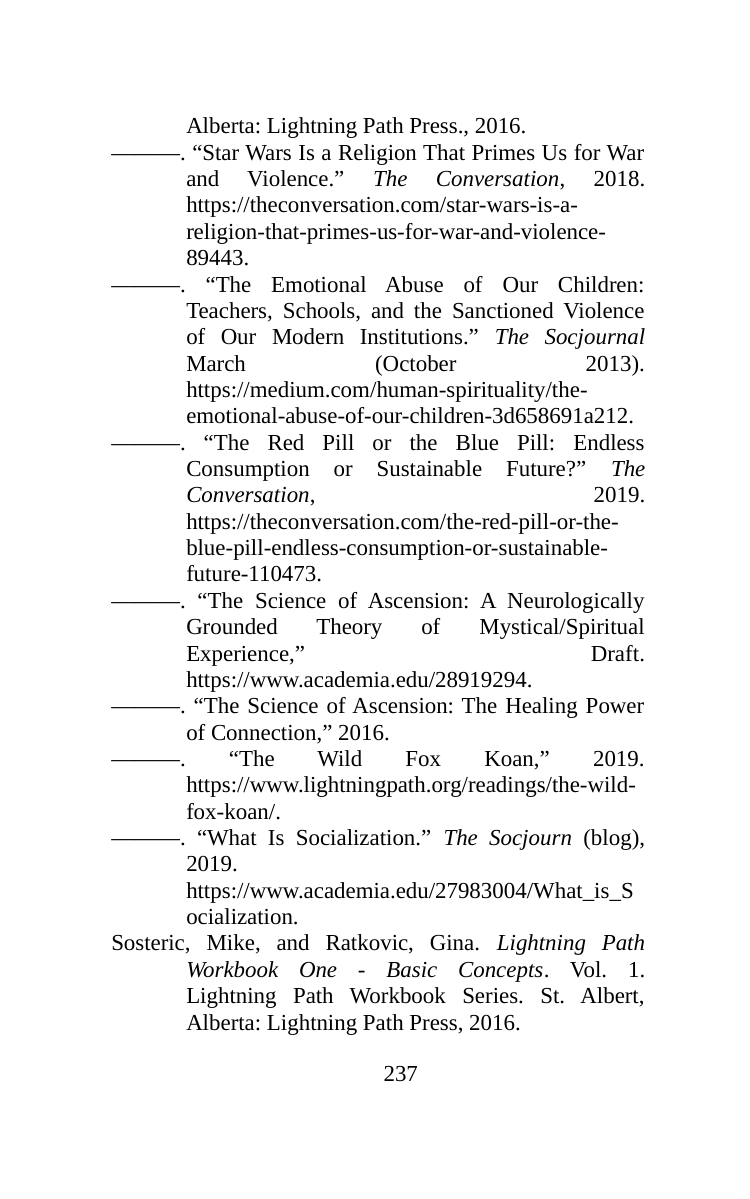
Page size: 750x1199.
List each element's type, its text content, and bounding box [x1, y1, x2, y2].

text ———. “What Is Socialization.” The Socjourn (blog), 2019. https://www.academia.edu/27983004/What_is_Socialization. [111, 824, 645, 929]
text ———. “The Science of Ascension: The Healing Power of Connection,” 2016. [111, 692, 645, 745]
text ———. “Star Wars Is a Religion That Primes Us for War and Violence.” The Conversation, 2018. https://theconversation.com/star-wars-is-a-religion-that-primes-us-for-war-and-violence-89443. [111, 139, 645, 271]
text Alberta: Lightning Path Press., 2016. [111, 112, 645, 139]
text ———. “The Wild Fox Koan,” 2019. https://www.lightningpath.org/readings/the-wild-fox-koan/. [111, 745, 645, 824]
text ———. “The Science of Ascension: A Neurologically Grounded Theory of Mystical/Spiritual Experience,” Draft. https://www.academia.edu/28919294. [111, 587, 645, 692]
text Sosteric, Mike, and Ratkovic, Gina. Lightning Path Workbook One - Basic Concepts. Vol. 1. Lightning Path Workbook Series. St. Albert, Alberta: Lightning Path Press, 2016. [111, 929, 645, 1035]
text ———. “The Emotional Abuse of Our Children: Teachers, Schools, and the Sanctioned Violence of Our Modern Institutions.” The Socjournal March (October 2013). https://medium.com/human-spirituality/the-emotional-abuse-of-our-children-3d658691a212. [111, 271, 645, 429]
text ———. “The Red Pill or the Blue Pill: Endless Consumption or Sustainable Future?” The Conversation, 2019. https://theconversation.com/the-red-pill-or-the-blue-pill-endless-consumption-or-sustainable-future-110473. [111, 429, 645, 587]
